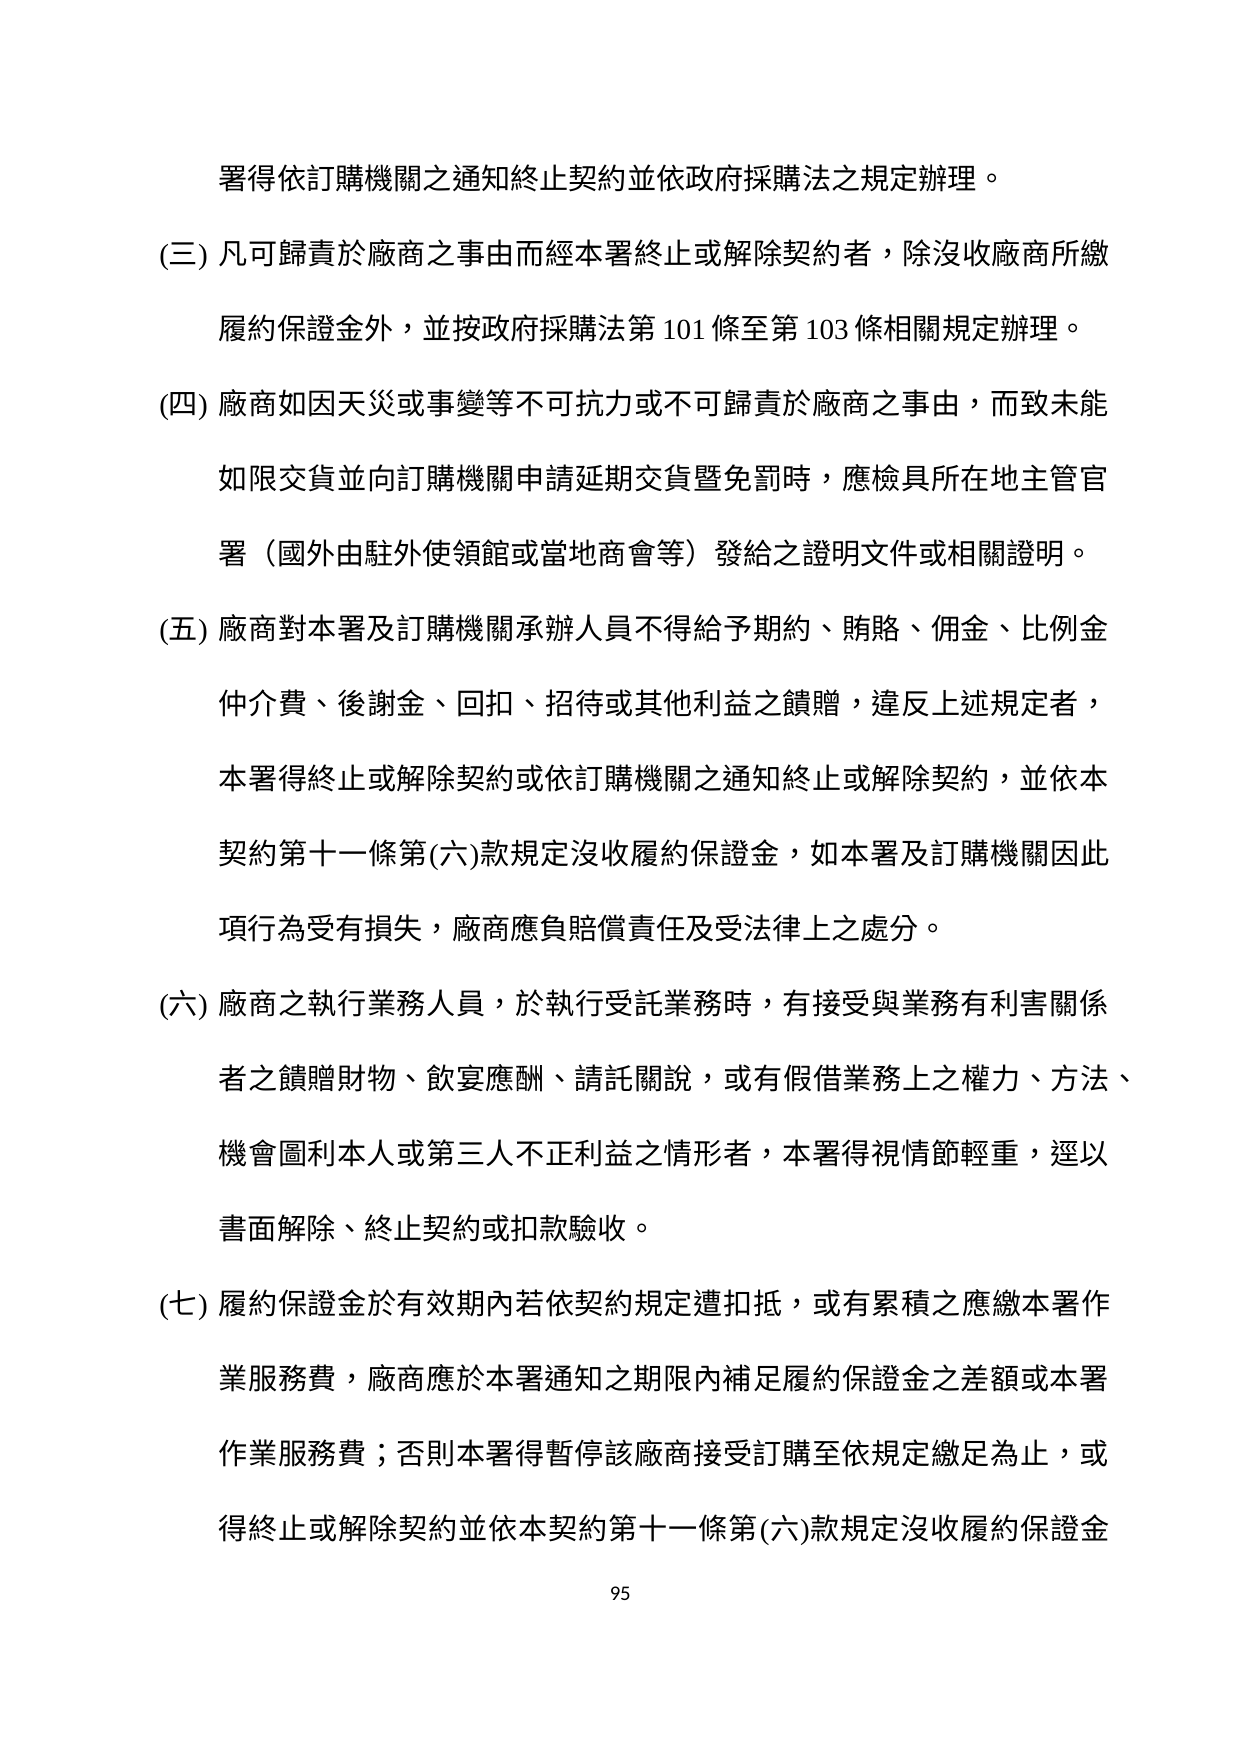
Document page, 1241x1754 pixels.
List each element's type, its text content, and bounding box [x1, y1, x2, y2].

subtitle 廠商之執行業務人員，於執行受託業務時，有接受與業務有利害關係者之饋贈財物、飲宴應酬、請託關說，或有假借業務上之權力、方法、機會圖利本人或第三人不正利益之情形者，本署得視情節輕重，逕以書面解除、終止契約或扣款驗收。 [159, 964, 1110, 1264]
subtitle 廠商如因天災或事變等不可抗力或不可歸責於廠商之事由，而致未能如限交貨並向訂購機關申請延期交貨暨免罰時，應檢具所在地主管官署（國外由駐外使領館或當地商會等）發給之證明文件或相關證明。 [159, 364, 1110, 589]
subtitle 凡可歸責於廠商之事由而經本署終止或解除契約者，除沒收廠商所繳履約保證金外，並按政府採購法第101條至第103條相關規定辦理。 [159, 214, 1110, 364]
subtitle 署得依訂購機關之通知終止契約並依政府採購法之規定辦理。 [159, 139, 1110, 214]
subtitle 廠商對本署及訂購機關承辦人員不得給予期約、賄賂、佣金、比例金、仲介費、後謝金、回扣、招待或其他利益之饋贈，違反上述規定者，本署得終止或解除契約或依訂購機關之通知終止或解除契約，並依本契約第十一條第(六)款規定沒收履約保證金，如本署及訂購機關因此項行為受有損失，廠商應負賠償責任及受法律上之處分。 [159, 589, 1110, 964]
subtitle 履約保證金於有效期內若依契約規定遭扣抵，或有累積之應繳本署作業服務費，廠商應於本署通知之期限內補足履約保證金之差額或本署作業服務費；否則本署得暫停該廠商接受訂購至依規定繳足為止，或得終止或解除契約並依本契約第十一條第(六)款規定沒收履約保證金 [159, 1264, 1110, 1564]
